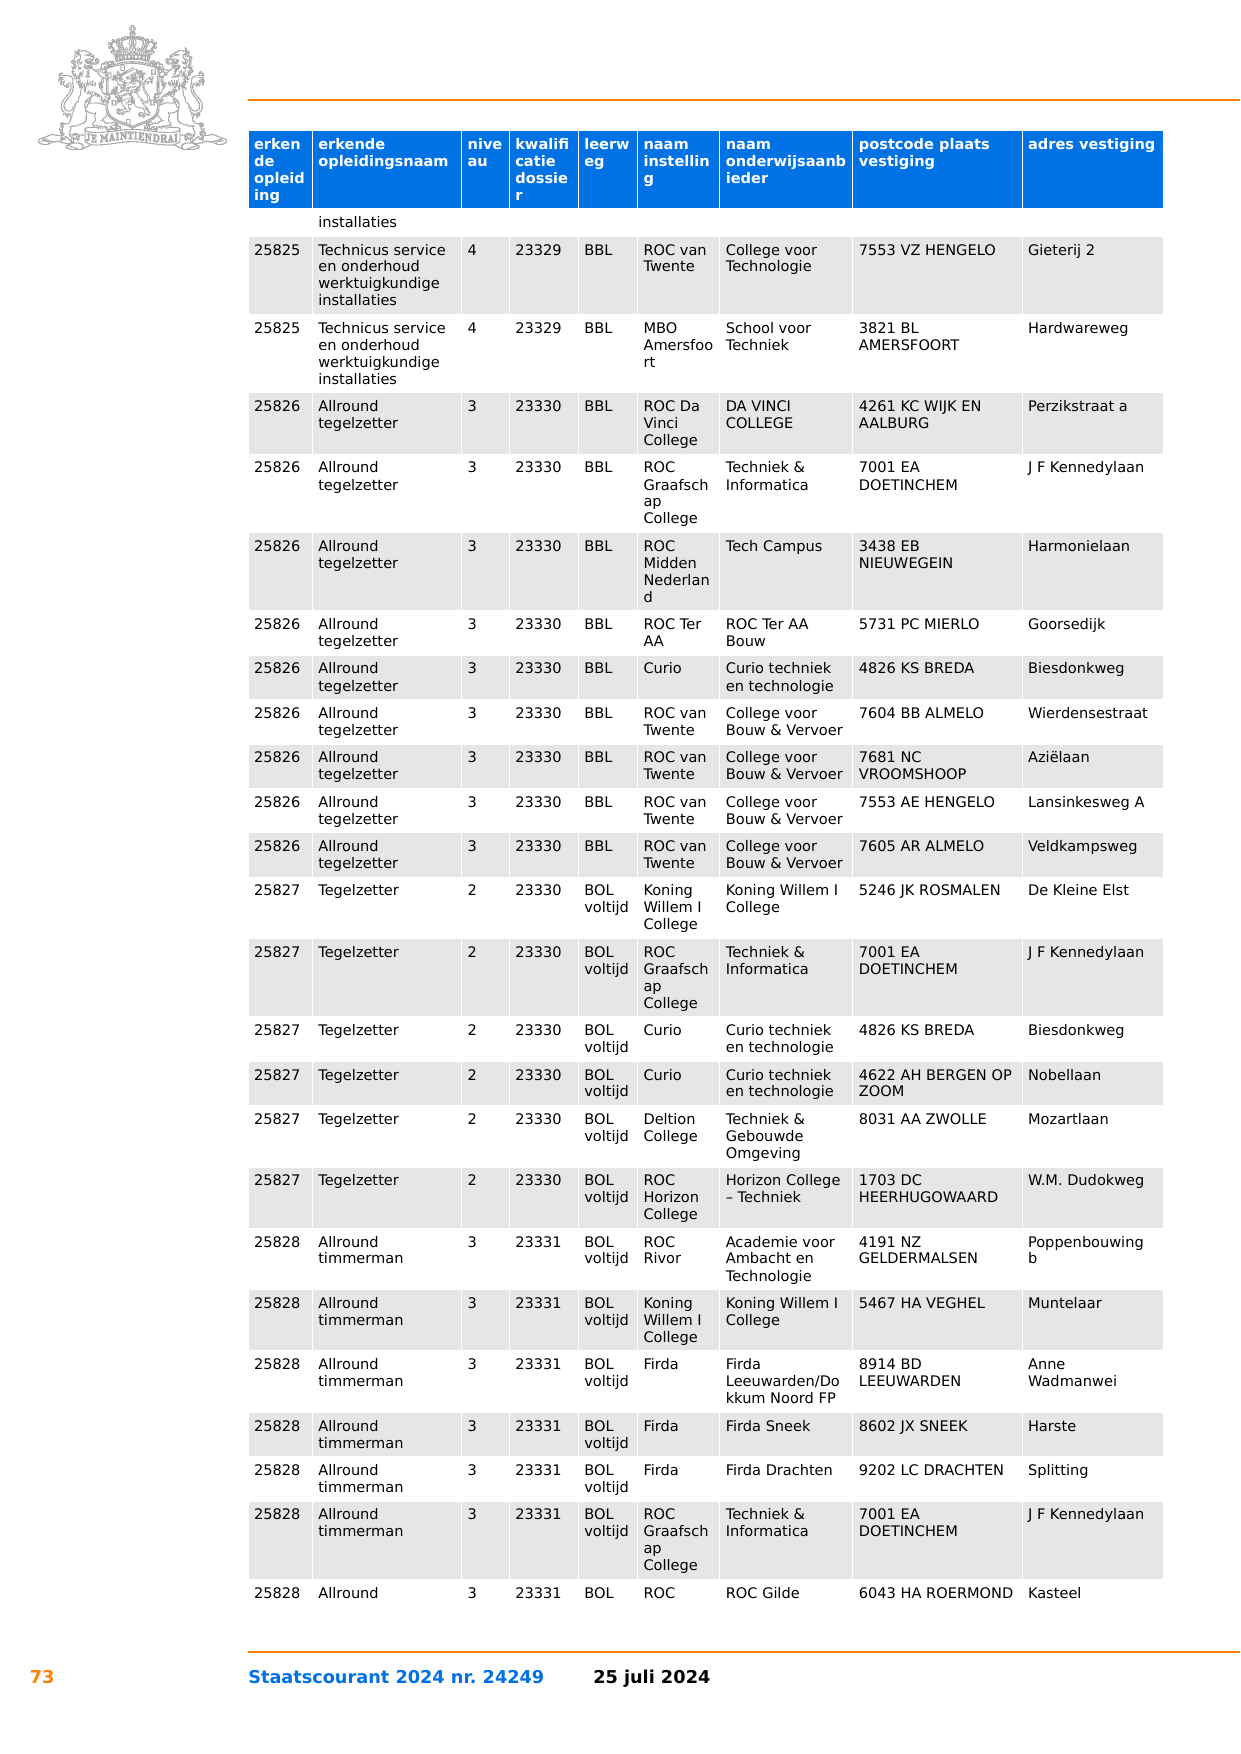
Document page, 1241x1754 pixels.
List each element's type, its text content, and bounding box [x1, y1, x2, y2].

table_cell BOL voltijd [579, 1106, 637, 1166]
table_cell 25827 [249, 939, 312, 1016]
table_cell J F Kennedylaan [1023, 455, 1163, 532]
table_cell 23329 [510, 237, 578, 314]
table_cell W.M. Dudokweg [1023, 1168, 1163, 1228]
table_cell 25826 [249, 533, 312, 610]
table_cell 23331 [510, 1351, 578, 1412]
table_cell [249, 209, 312, 236]
table_header naam instelling [638, 131, 719, 208]
table_cell 3 [462, 833, 509, 877]
table_cell Curio [638, 656, 719, 699]
table_cell 3 [462, 1229, 509, 1289]
table_cell 7604 BB ALMELO [853, 700, 1022, 743]
table_cell ROC Ter AA Bouw [720, 611, 852, 655]
table_cell 23330 [510, 1106, 578, 1166]
table_header adres vestiging [1023, 131, 1163, 208]
table_cell BBL [579, 455, 637, 532]
table_cell Hardwareweg [1023, 315, 1163, 392]
table_cell 25826 [249, 833, 312, 877]
table_cell Biesdonkweg [1023, 656, 1163, 699]
table_cell ROC Graafschap College [638, 939, 719, 1016]
table_cell 25826 [249, 393, 312, 454]
table_cell 3 [462, 455, 509, 532]
table_cell 25828 [249, 1580, 312, 1606]
table_cell BOL voltijd [579, 1413, 637, 1456]
table_cell 8602 JX SNEEK [853, 1413, 1022, 1456]
table_cell 8031 AA ZWOLLE [853, 1106, 1022, 1166]
table_cell Mozartlaan [1023, 1106, 1163, 1166]
table_cell Allround timmerman [313, 1502, 461, 1579]
table_cell [720, 209, 852, 236]
table_cell Tegelzetter [313, 1062, 461, 1105]
table_cell Koning Willem I College [638, 1290, 719, 1350]
table_cell BBL [579, 745, 637, 788]
table_cell Koning Willem I College [638, 878, 719, 938]
table_cell BOL voltijd [579, 1229, 637, 1289]
table_cell 5467 HA VEGHEL [853, 1290, 1022, 1350]
table_cell Firda [638, 1457, 719, 1501]
table_cell installaties [313, 209, 461, 236]
table_cell 2 [462, 939, 509, 1016]
table_cell Allround tegelzetter [313, 656, 461, 699]
table_cell 23331 [510, 1229, 578, 1289]
picture [38, 25, 227, 150]
table_cell Techniek & Informatica [720, 939, 852, 1016]
table_cell Harste [1023, 1413, 1163, 1456]
table_header postcode plaats vestiging [853, 131, 1022, 208]
table_cell Aziëlaan [1023, 745, 1163, 788]
table_cell 23330 [510, 789, 578, 832]
table_cell Allround tegelzetter [313, 745, 461, 788]
table_cell Allround tegelzetter [313, 533, 461, 610]
table_cell Allround tegelzetter [313, 833, 461, 877]
table_cell [853, 209, 1022, 236]
table_cell 6043 HA ROERMOND [853, 1580, 1022, 1606]
table_cell Curio techniek en technologie [720, 1017, 852, 1061]
table_cell Techniek & Gebouwde Omgeving [720, 1106, 852, 1166]
table_cell BOL voltijd [579, 1351, 637, 1412]
table_cell ROC van Twente [638, 833, 719, 877]
table_cell BBL [579, 533, 637, 610]
table_cell Curio techniek en technologie [720, 1062, 852, 1105]
table_cell 23331 [510, 1580, 578, 1606]
table_cell 25826 [249, 789, 312, 832]
table_cell Allround timmerman [313, 1229, 461, 1289]
table_cell Tech Campus [720, 533, 852, 610]
table_cell Firda [638, 1351, 719, 1412]
table_cell BOL voltijd [579, 939, 637, 1016]
table_cell 23330 [510, 1168, 578, 1228]
table_cell 23330 [510, 1017, 578, 1061]
table_cell BBL [579, 833, 637, 877]
table_cell ROC Rivor [638, 1229, 719, 1289]
table_cell Deltion College [638, 1106, 719, 1166]
table_cell [1023, 209, 1163, 236]
table_cell Horizon College – Techniek [720, 1168, 852, 1228]
table_cell BOL voltijd [579, 1290, 637, 1350]
table_cell 3 [462, 745, 509, 788]
table_cell 23329 [510, 315, 578, 392]
table_cell BOL voltijd [579, 1502, 637, 1579]
table_cell 7001 EA DOETINCHEM [853, 455, 1022, 532]
table_cell 25827 [249, 1168, 312, 1228]
table_cell 3 [462, 1290, 509, 1350]
table_cell 25826 [249, 745, 312, 788]
table_cell DA VINCI COLLEGE [720, 393, 852, 454]
table_cell 4191 NZ GELDERMALSEN [853, 1229, 1022, 1289]
table_cell School voor Techniek [720, 315, 852, 392]
table_cell Allround [313, 1580, 461, 1606]
table_cell 3438 EB NIEUWEGEIN [853, 533, 1022, 610]
table_cell College voor Technologie [720, 237, 852, 314]
table_cell College voor Bouw & Vervoer [720, 789, 852, 832]
table_cell 2 [462, 1017, 509, 1061]
table_cell Technicus service en onderhoud werktuigkundige installaties [313, 237, 461, 314]
table_cell 25825 [249, 237, 312, 314]
table_cell Curio techniek en technologie [720, 656, 852, 699]
table_cell 23330 [510, 455, 578, 532]
table_cell 2 [462, 1168, 509, 1228]
table_cell ROC van Twente [638, 700, 719, 743]
table_cell [579, 209, 637, 236]
table_cell 25827 [249, 878, 312, 938]
table_cell BOL voltijd [579, 1017, 637, 1061]
table_header naam onderwijsaanbieder [720, 131, 852, 208]
table_cell 5731 PC MIERLO [853, 611, 1022, 655]
table_cell 7001 EA DOETINCHEM [853, 1502, 1022, 1579]
table_cell MBO Amersfoort [638, 315, 719, 392]
table_cell 23331 [510, 1290, 578, 1350]
table_cell 25826 [249, 700, 312, 743]
table_cell Perzikstraat a [1023, 393, 1163, 454]
table_cell 4261 KC WIJK EN AALBURG [853, 393, 1022, 454]
table_cell 25827 [249, 1017, 312, 1061]
table_cell 25827 [249, 1062, 312, 1105]
table_cell 23330 [510, 1062, 578, 1105]
table_cell Poppenbouwing b [1023, 1229, 1163, 1289]
table_cell Tegelzetter [313, 1017, 461, 1061]
table_header niveau [462, 131, 509, 208]
table_cell 25827 [249, 1106, 312, 1166]
table_cell Allround tegelzetter [313, 700, 461, 743]
table_cell 25828 [249, 1351, 312, 1412]
table_cell Goorsedijk [1023, 611, 1163, 655]
table_cell BBL [579, 656, 637, 699]
table_cell Techniek & Informatica [720, 1502, 852, 1579]
table_cell 4826 KS BREDA [853, 656, 1022, 699]
table_cell Allround timmerman [313, 1290, 461, 1350]
table_cell BBL [579, 237, 637, 314]
table_cell 2 [462, 1062, 509, 1105]
table_cell Tegelzetter [313, 1106, 461, 1166]
table_cell BOL voltijd [579, 1168, 637, 1228]
table_cell 3 [462, 656, 509, 699]
table_cell 2 [462, 878, 509, 938]
table_cell J F Kennedylaan [1023, 939, 1163, 1016]
table_cell 7605 AR ALMELO [853, 833, 1022, 877]
table_cell Nobellaan [1023, 1062, 1163, 1105]
table_header erkende opleidingsnaam [313, 131, 461, 208]
table_cell 9202 LC DRACHTEN [853, 1457, 1022, 1501]
table_cell 25828 [249, 1502, 312, 1579]
table_cell Kasteel [1023, 1580, 1163, 1606]
table_cell 5246 JK ROSMALEN [853, 878, 1022, 938]
table_cell ROC Graafschap College [638, 1502, 719, 1579]
table_cell 23330 [510, 700, 578, 743]
table_cell Technicus service en onderhoud werktuigkundige installaties [313, 315, 461, 392]
table_cell Allround timmerman [313, 1457, 461, 1501]
table_cell Curio [638, 1017, 719, 1061]
table_cell Allround tegelzetter [313, 611, 461, 655]
table_cell 3 [462, 393, 509, 454]
table_cell BBL [579, 789, 637, 832]
table_cell 3 [462, 533, 509, 610]
table_cell 3 [462, 1502, 509, 1579]
table_cell [510, 209, 578, 236]
table_cell 23330 [510, 939, 578, 1016]
table_cell 7553 VZ HENGELO [853, 237, 1022, 314]
table_cell 3 [462, 1457, 509, 1501]
table_cell BBL [579, 393, 637, 454]
table_cell Firda [638, 1413, 719, 1456]
table_cell Academie voor Ambacht en Technologie [720, 1229, 852, 1289]
table_cell J F Kennedylaan [1023, 1502, 1163, 1579]
table_cell 25828 [249, 1413, 312, 1456]
table_cell 25826 [249, 611, 312, 655]
table_cell Firda Sneek [720, 1413, 852, 1456]
table_cell BBL [579, 315, 637, 392]
table_cell 3 [462, 1413, 509, 1456]
table_cell Firda Leeuwarden/Dokkum Noord FP [720, 1351, 852, 1412]
table_cell 3 [462, 1351, 509, 1412]
table_cell College voor Bouw & Vervoer [720, 745, 852, 788]
table_cell 23330 [510, 745, 578, 788]
table_cell ROC van Twente [638, 789, 719, 832]
table_cell ROC Graafschap College [638, 455, 719, 532]
table_cell 3 [462, 611, 509, 655]
table_cell College voor Bouw & Vervoer [720, 700, 852, 743]
table_cell ROC Da Vinci College [638, 393, 719, 454]
table_cell ROC van Twente [638, 745, 719, 788]
table_cell 7001 EA DOETINCHEM [853, 939, 1022, 1016]
table_cell Wierdensestraat [1023, 700, 1163, 743]
table_cell ROC Ter AA [638, 611, 719, 655]
table_cell Koning Willem I College [720, 1290, 852, 1350]
table_cell 23331 [510, 1457, 578, 1501]
table_cell 8914 BD LEEUWARDEN [853, 1351, 1022, 1412]
table_cell 25828 [249, 1290, 312, 1350]
table_cell 3 [462, 789, 509, 832]
table_cell Firda Drachten [720, 1457, 852, 1501]
table_cell Lansinkesweg A [1023, 789, 1163, 832]
table_cell 25826 [249, 656, 312, 699]
table_cell 23331 [510, 1502, 578, 1579]
table_cell Techniek & Informatica [720, 455, 852, 532]
table_cell 25825 [249, 315, 312, 392]
table_cell ROC van Twente [638, 237, 719, 314]
table_header leerweg [579, 131, 637, 208]
table_cell Veldkampsweg [1023, 833, 1163, 877]
table_cell 23330 [510, 833, 578, 877]
table_cell BOL voltijd [579, 878, 637, 938]
table_cell Allround tegelzetter [313, 393, 461, 454]
table_cell 23330 [510, 656, 578, 699]
table_cell 25826 [249, 455, 312, 532]
table_cell 3 [462, 1580, 509, 1606]
table_header erkende opleiding [249, 131, 312, 208]
table_cell 25828 [249, 1457, 312, 1501]
table_cell 4826 KS BREDA [853, 1017, 1022, 1061]
table_cell Curio [638, 1062, 719, 1105]
table_cell [638, 209, 719, 236]
table_cell Gieterij 2 [1023, 237, 1163, 314]
table_cell 2 [462, 1106, 509, 1166]
table_cell 23331 [510, 1413, 578, 1456]
table_cell [462, 209, 509, 236]
table_cell 23330 [510, 393, 578, 454]
table_cell 4622 AH BERGEN OP ZOOM [853, 1062, 1022, 1105]
table_cell 7553 AE HENGELO [853, 789, 1022, 832]
table_header kwalificatie dossier [510, 131, 578, 208]
table_cell Allround tegelzetter [313, 789, 461, 832]
table_cell Allround tegelzetter [313, 455, 461, 532]
table_cell 3 [462, 700, 509, 743]
table_cell Koning Willem I College [720, 878, 852, 938]
table_cell ROC Horizon College [638, 1168, 719, 1228]
table_cell ROC Midden Nederland [638, 533, 719, 610]
table_cell 23330 [510, 878, 578, 938]
table_cell 4 [462, 237, 509, 314]
table_cell Tegelzetter [313, 878, 461, 938]
table_cell Allround timmerman [313, 1351, 461, 1412]
table_cell 1703 DC HEERHUGOWAARD [853, 1168, 1022, 1228]
table_cell Splitting [1023, 1457, 1163, 1501]
table_cell Biesdonkweg [1023, 1017, 1163, 1061]
table_cell Muntelaar [1023, 1290, 1163, 1350]
table_cell BBL [579, 700, 637, 743]
table_cell 23330 [510, 611, 578, 655]
table_cell 3821 BL AMERSFOORT [853, 315, 1022, 392]
table_cell 23330 [510, 533, 578, 610]
table_cell ROC [638, 1580, 719, 1606]
table_cell BOL [579, 1580, 637, 1606]
table_cell 7681 NC VROOMSHOOP [853, 745, 1022, 788]
table_cell 25828 [249, 1229, 312, 1289]
table_cell Allround timmerman [313, 1413, 461, 1456]
table_cell Anne Wadmanwei [1023, 1351, 1163, 1412]
table_cell BBL [579, 611, 637, 655]
table_cell College voor Bouw & Vervoer [720, 833, 852, 877]
table_cell Harmonielaan [1023, 533, 1163, 610]
table_cell BOL voltijd [579, 1062, 637, 1105]
table_cell BOL voltijd [579, 1457, 637, 1501]
table_cell De Kleine Elst [1023, 878, 1163, 938]
table_cell ROC Gilde [720, 1580, 852, 1606]
table_cell Tegelzetter [313, 1168, 461, 1228]
table_cell Tegelzetter [313, 939, 461, 1016]
table_cell 4 [462, 315, 509, 392]
